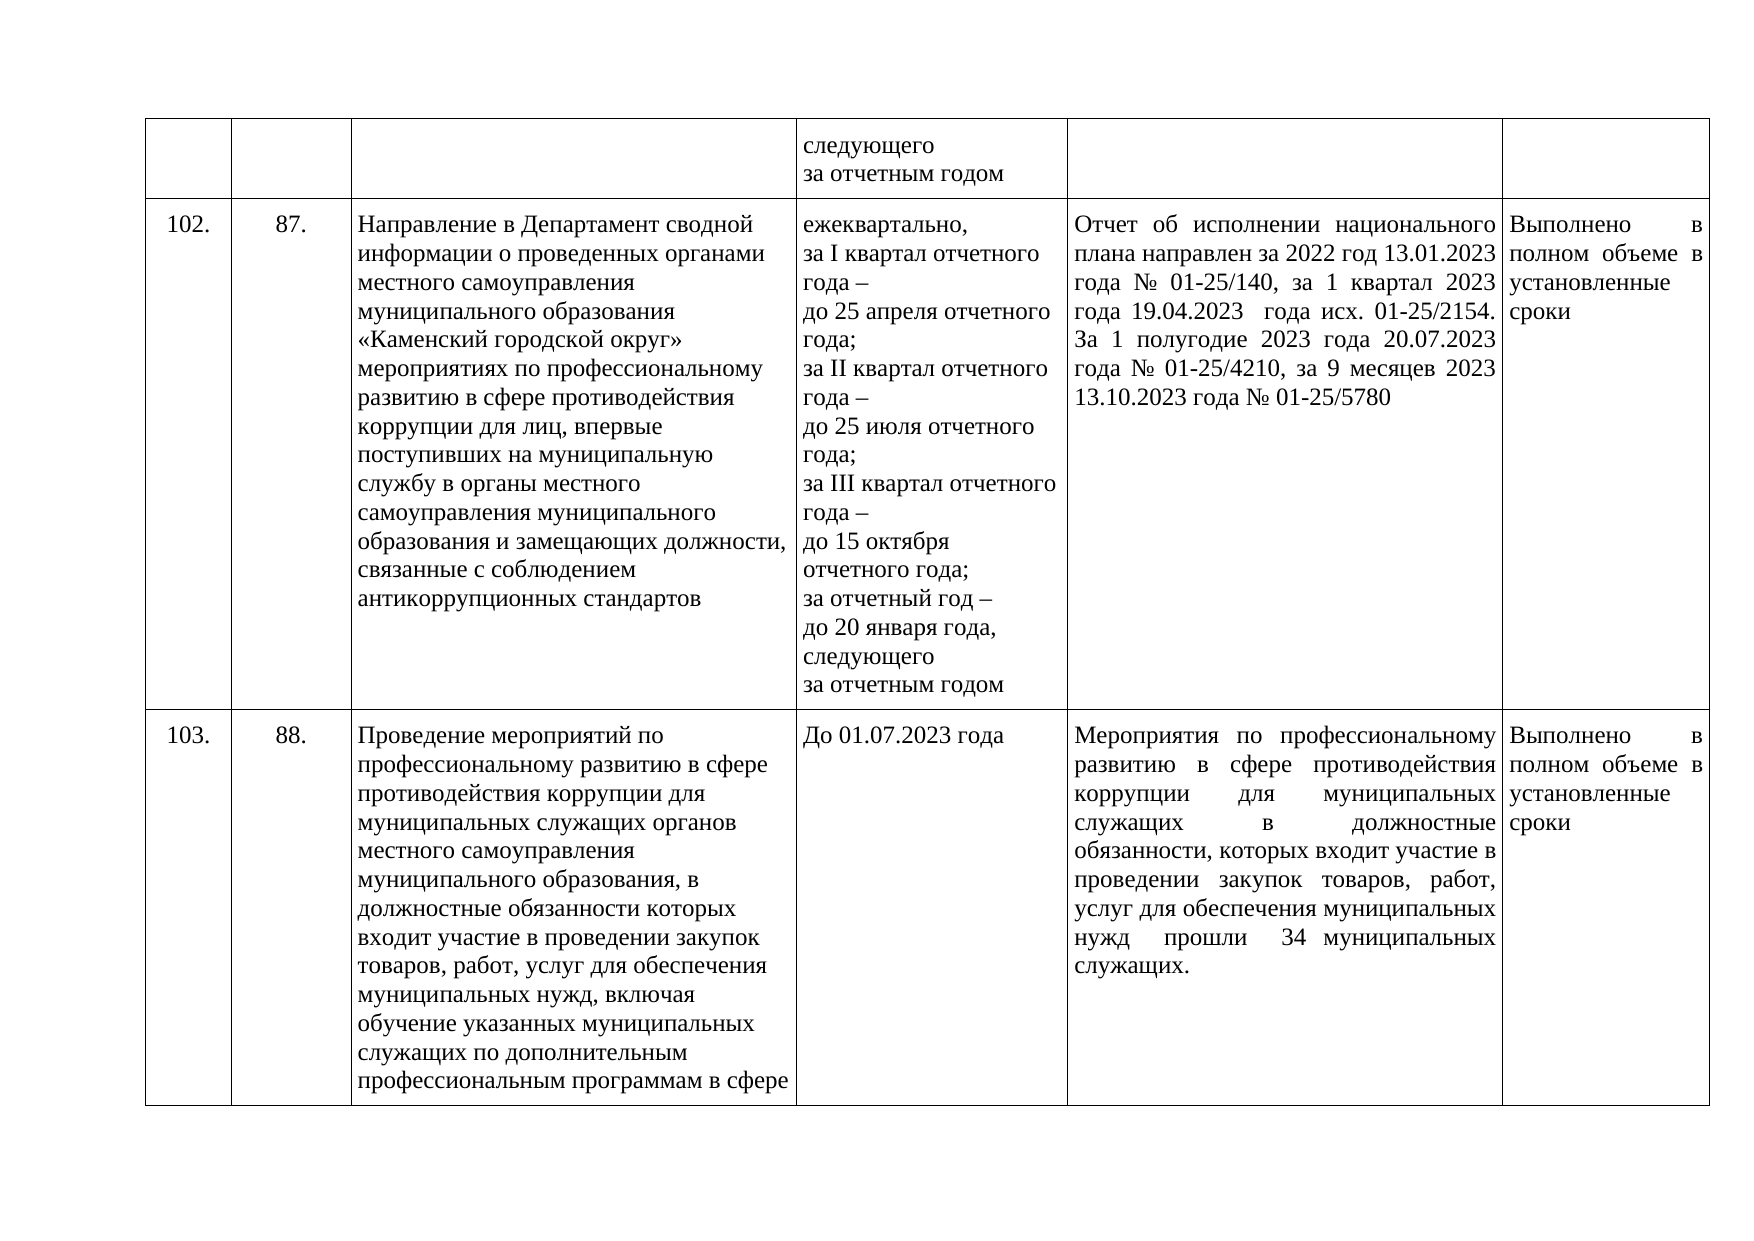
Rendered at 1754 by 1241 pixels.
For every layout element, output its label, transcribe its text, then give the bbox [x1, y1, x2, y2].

table_cell 88. [232, 710, 351, 1105]
table_cell 87. [232, 199, 351, 709]
table_cell 103. [146, 710, 231, 1105]
table_cell [1710, 709, 1724, 1105]
table_cell Проведение мероприятий по профессиональному развитию в сфере противодействия коррупции для муниципальных служащих органов местного самоуправления муниципального образования, в должностные обязанности которых входит участие в проведении закупок товаров, работ, услуг для обеспечения муниципальных нужд, включая обучение указанных муниципальных служащих по дополнительным профессиональным программам в сфере [352, 710, 796, 1105]
table_cell Выполнено в полном объеме в установленные сроки [1503, 710, 1709, 1105]
table_cell Выполнено в полном объеме в установленные сроки [1503, 199, 1709, 709]
table_cell [1710, 118, 1724, 198]
table_cell 102. [146, 199, 231, 709]
table_cell Направление в Департамент сводной информации о проведенных органами местного самоуправления муниципального образования «Каменский городской округ» мероприятиях по профессиональному развитию в сфере противодействия коррупции для лиц, впервые поступивших на муниципальную службу в органы местного самоуправления муниципального образования и замещающих должности, связанные с соблюдением антикоррупционных стандартов [352, 199, 796, 709]
table_cell [232, 119, 351, 198]
table_cell До 01.07.2023 года [797, 710, 1067, 1105]
table_cell ежеквартально, за I квартал отчетного года – до 25 апреля отчетного года; за II квартал отчетного года – до 25 июля отчетного года; за III квартал отчетного года – до 15 октября отчетного года; за отчетный год – до 20 января года, следующего за отчетным годом [797, 199, 1067, 709]
table_cell Отчет об исполнении национального плана направлен за 2022 год 13.01.2023 года № 01-25/140, за 1 квартал 2023 года 19.04.2023 года исх. 01-25/2154. За 1 полугодие 2023 года 20.07.2023 года № 01-25/4210, за 9 месяцев 2023 13.10.2023 года № 01-25/5780 [1068, 199, 1502, 709]
table_cell [1068, 119, 1502, 198]
table_cell следующего за отчетным годом [797, 119, 1067, 198]
table_cell [146, 119, 231, 198]
table_cell [1710, 198, 1724, 709]
table_cell [1503, 119, 1709, 198]
table_cell Мероприятия по профессиональному развитию в сфере противодействия коррупции для муниципальных служащих в должностные обязанности, которых входит участие в проведении закупок товаров, работ, услуг для обеспечения муниципальных нужд прошли 34 муниципальных служащих. [1068, 710, 1502, 1105]
table_cell [352, 119, 796, 198]
